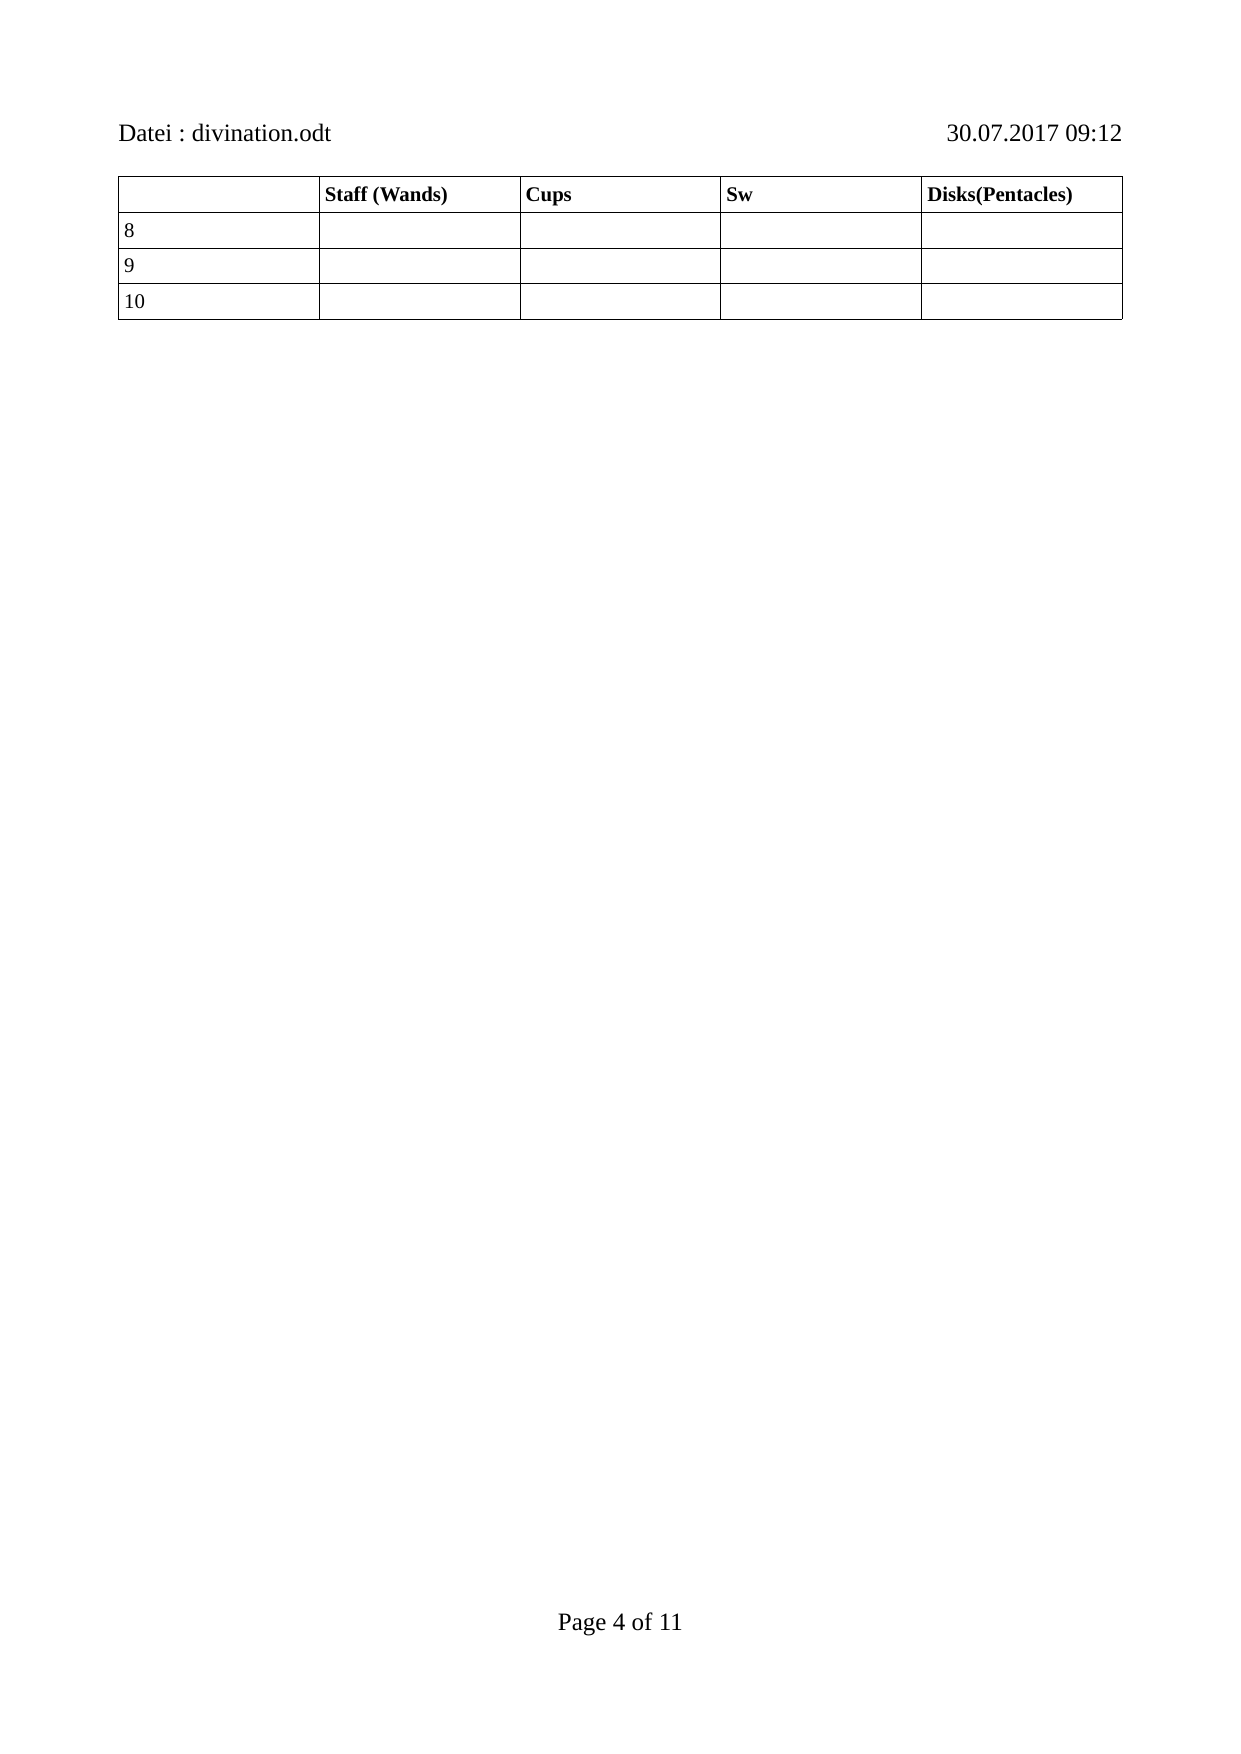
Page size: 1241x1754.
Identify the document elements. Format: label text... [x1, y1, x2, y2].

table_cell 9 [119, 249, 319, 283]
table_cell [320, 249, 520, 283]
table_cell [922, 213, 1122, 248]
table_header Sw [721, 177, 921, 212]
table_header Disks(Pentacles) [922, 177, 1122, 212]
table_cell [721, 249, 921, 283]
table_cell [922, 284, 1122, 319]
table_cell [721, 213, 921, 248]
table_cell [922, 249, 1122, 283]
table_header [119, 177, 319, 212]
table_cell 10 [119, 284, 319, 319]
table_cell [320, 284, 520, 319]
table_cell [521, 249, 720, 283]
table_header Cups [521, 177, 720, 212]
table_cell [521, 213, 720, 248]
table_cell [320, 213, 520, 248]
table_header Staff (Wands) [320, 177, 520, 212]
table_cell 8 [119, 213, 319, 248]
table_cell [521, 284, 720, 319]
table_cell [721, 284, 921, 319]
